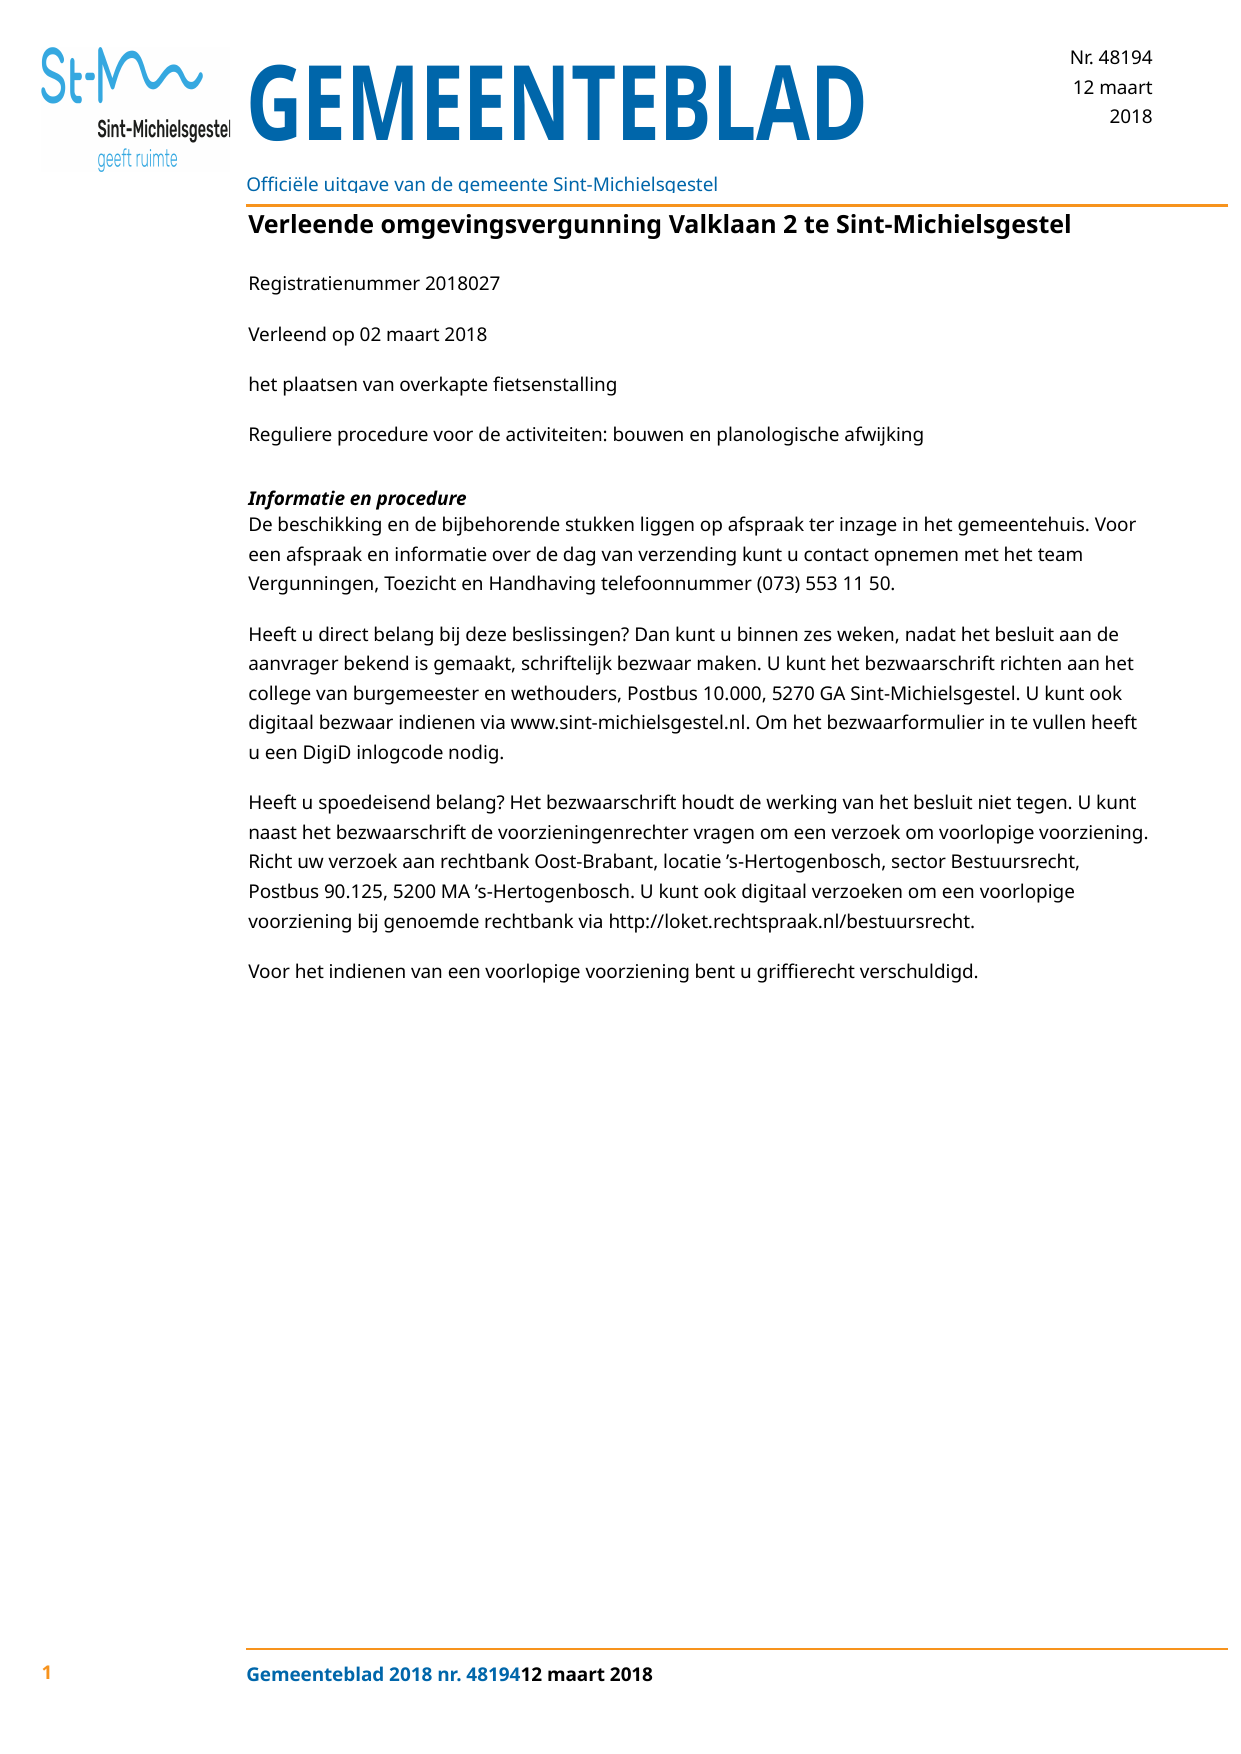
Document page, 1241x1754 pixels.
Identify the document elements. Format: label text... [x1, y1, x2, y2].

text Verleend op 02 maart 2018 [248, 321, 1152, 346]
text het plaatsen van overkapte fietsenstalling [248, 371, 1152, 397]
text Informatie en procedure [248, 486, 1152, 511]
text De beschikking en de bijbehorende stukken liggen op afspraak ter inzage in het gemeentehuis. Voor een afspraak en informatie over de dag van verzending kunt u contact opnemen met het team Vergunningen, Toezicht en Handhaving telefoonnummer (073) 553 11 50. [248, 511, 1152, 596]
text Registratienummer 2018027 [248, 270, 1152, 296]
text Verleende omgevingsvergunning Valklaan 2 te Sint-Michielsgestel [248, 207, 1152, 241]
text Heeft u spoedeisend belang? Het bezwaarschrift houdt de werking van het besluit niet tegen. U kunt naast het bezwaarschrift de voorzieningenrechter vragen om een verzoek om voorlopige voorziening. Richt uw verzoek aan rechtbank Oost-Brabant, locatie ’s-Hertogenbosch, sector Bestuursrecht, Postbus 90.125, 5200 MA ’s-Hertogenbosch. U kunt ook digitaal verzoeken om een voorlopige voorziening bij genoemde rechtbank via http://loket.rechtspraak.nl/bestuursrecht. [248, 789, 1152, 934]
text Reguliere procedure voor de activiteiten: bouwen en planologische afwijking [248, 422, 1152, 447]
picture [41, 47, 231, 172]
text Heeft u direct belang bij deze beslissingen? Dan kunt u binnen zes weken, nadat het besluit aan de aanvrager bekend is gemaakt, schriftelijk bezwaar maken. U kunt het bezwaarschrift richten aan het college van burgemeester en wethouders, Postbus 10.000, 5270 GA Sint-Michielsgestel. U kunt ook digitaal bezwaar indienen via www.sint-michielsgestel.nl. Om het bezwaarformulier in te vullen heeft u een DigiD inlogcode nodig. [248, 621, 1152, 765]
text Voor het indienen van een voorlopige voorziening bent u griffierecht verschuldigd. [248, 958, 1152, 984]
